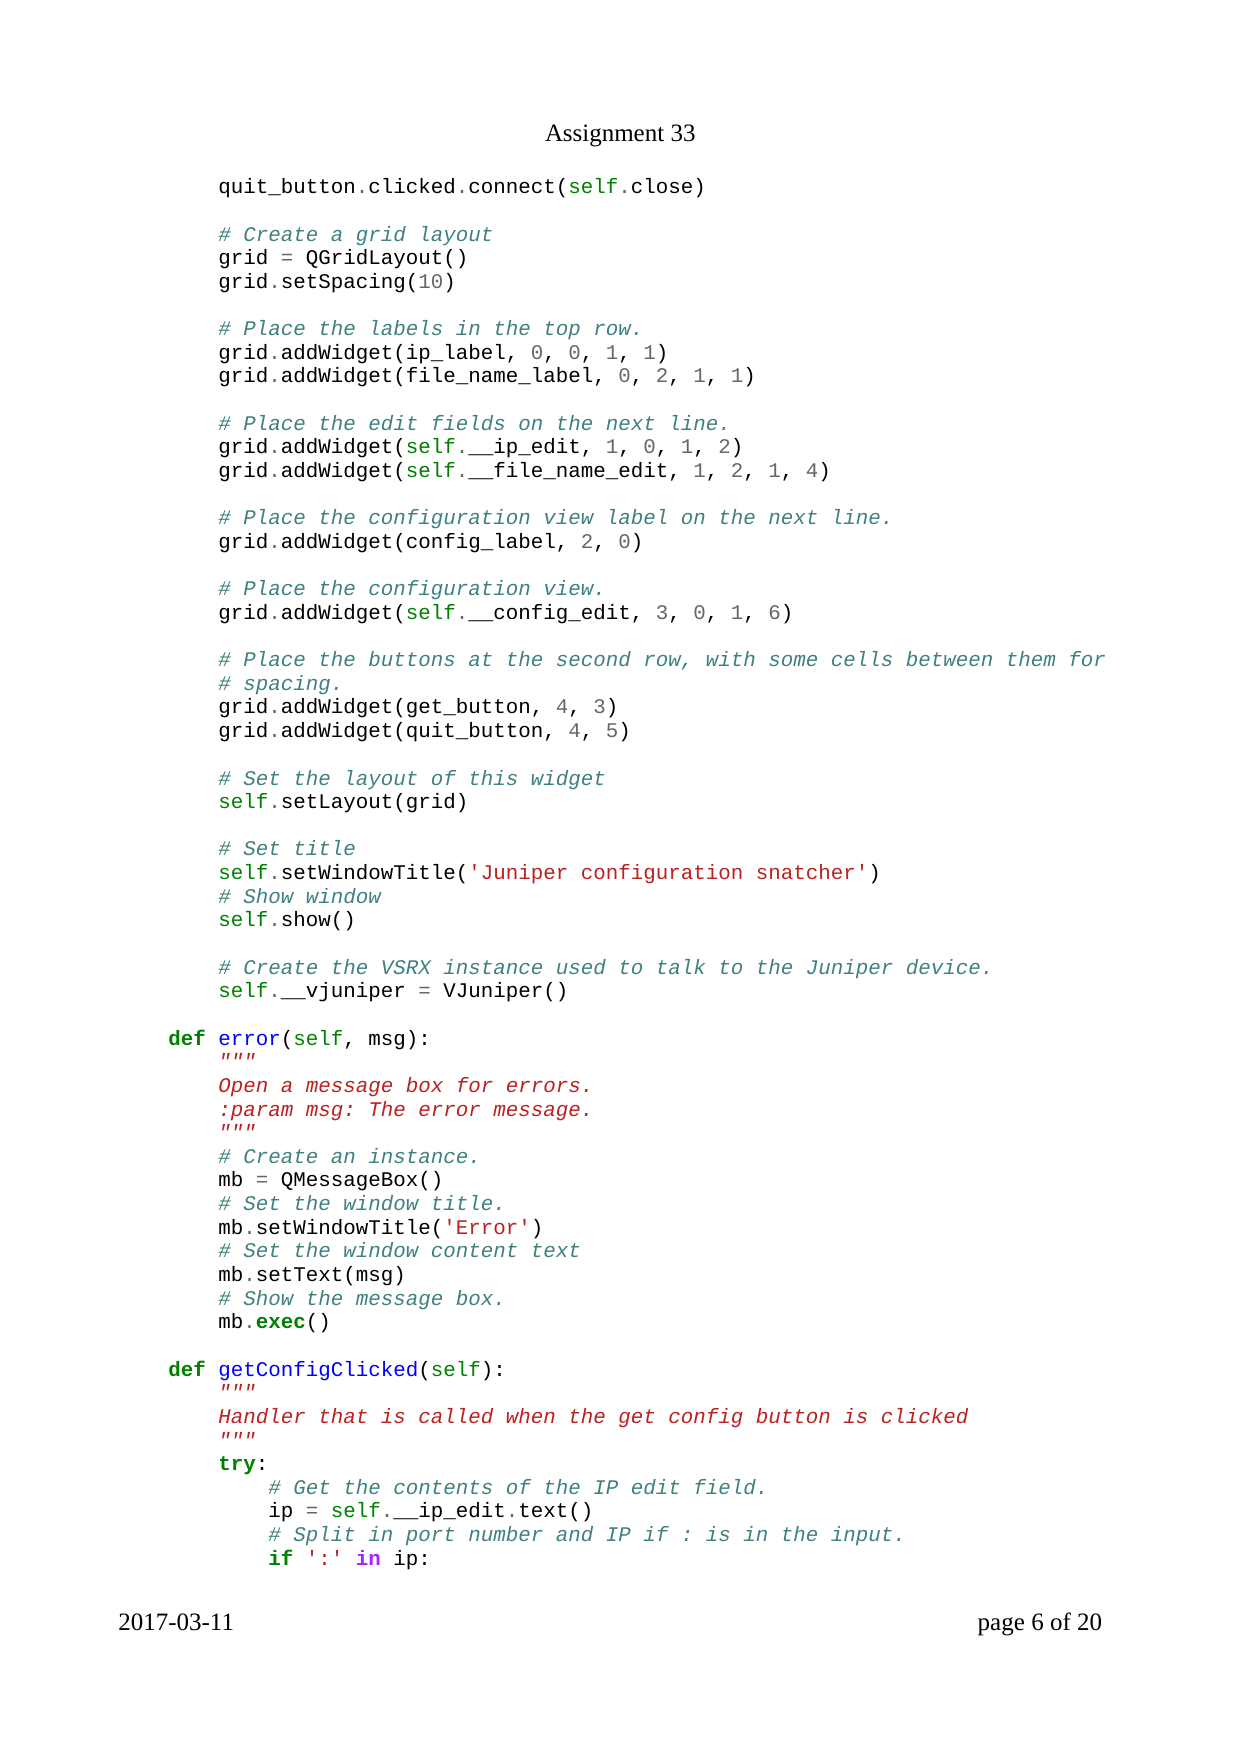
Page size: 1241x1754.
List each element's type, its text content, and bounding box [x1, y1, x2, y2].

text # Show the message box. [118, 1288, 1122, 1311]
text grid.addWidget(self.__ip_edit, 1, 0, 1, 2) [118, 436, 1122, 460]
text def getConfigClicked(self): [118, 1359, 1122, 1382]
text quit_button.clicked.connect(self.close) [118, 176, 1122, 200]
text """ [118, 1382, 1122, 1406]
text def error(self, msg): [118, 1028, 1122, 1051]
text mb.setWindowTitle('Error') [118, 1217, 1122, 1240]
text # Show window [118, 886, 1122, 909]
text self.__vjuniper = VJuniper() [118, 980, 1122, 1004]
text try: [118, 1453, 1122, 1477]
text grid.addWidget(quit_button, 4, 5) [118, 720, 1122, 744]
text grid.addWidget(self.__config_edit, 3, 0, 1, 6) [118, 602, 1122, 626]
text self.show() [118, 909, 1122, 933]
text # Place the buttons at the second row, with some cells between them for [118, 649, 1122, 673]
text # Create a grid layout [118, 224, 1122, 247]
text """ [118, 1051, 1122, 1075]
text mb.exec() [118, 1311, 1122, 1335]
text # Set the layout of this widget [118, 767, 1122, 791]
text """ [118, 1429, 1122, 1453]
text grid.addWidget(get_button, 4, 3) [118, 697, 1122, 720]
text mb.setText(msg) [118, 1264, 1122, 1288]
text """ [118, 1122, 1122, 1146]
text grid.setSpacing(10) [118, 271, 1122, 294]
text # Split in port number and IP if : is in the input. [118, 1524, 1122, 1548]
text # Place the configuration view label on the next line. [118, 507, 1122, 531]
text grid = QGridLayout() [118, 247, 1122, 271]
text Open a message box for errors. [118, 1075, 1122, 1098]
text self.setWindowTitle('Juniper configuration snatcher') [118, 862, 1122, 886]
text # Create the VSRX instance used to talk to the Juniper device. [118, 957, 1122, 980]
text grid.addWidget(self.__file_name_edit, 1, 2, 1, 4) [118, 460, 1122, 484]
text # Place the configuration view. [118, 578, 1122, 602]
text # spacing. [118, 673, 1122, 697]
text # Place the edit fields on the next line. [118, 413, 1122, 436]
text :param msg: The error message. [118, 1098, 1122, 1122]
text grid.addWidget(ip_label, 0, 0, 1, 1) [118, 342, 1122, 366]
text self.setLayout(grid) [118, 791, 1122, 815]
text # Set title [118, 838, 1122, 862]
text grid.addWidget(config_label, 2, 0) [118, 531, 1122, 555]
text grid.addWidget(file_name_label, 0, 2, 1, 1) [118, 366, 1122, 389]
text # Get the contents of the IP edit field. [118, 1477, 1122, 1501]
text # Set the window content text [118, 1240, 1122, 1264]
text mb = QMessageBox() [118, 1169, 1122, 1193]
text ip = self.__ip_edit.text() [118, 1501, 1122, 1524]
text # Create an instance. [118, 1146, 1122, 1169]
text Handler that is called when the get config button is clicked [118, 1406, 1122, 1429]
text if ':' in ip: [118, 1548, 1122, 1571]
text # Place the labels in the top row. [118, 318, 1122, 342]
text # Set the window title. [118, 1193, 1122, 1217]
